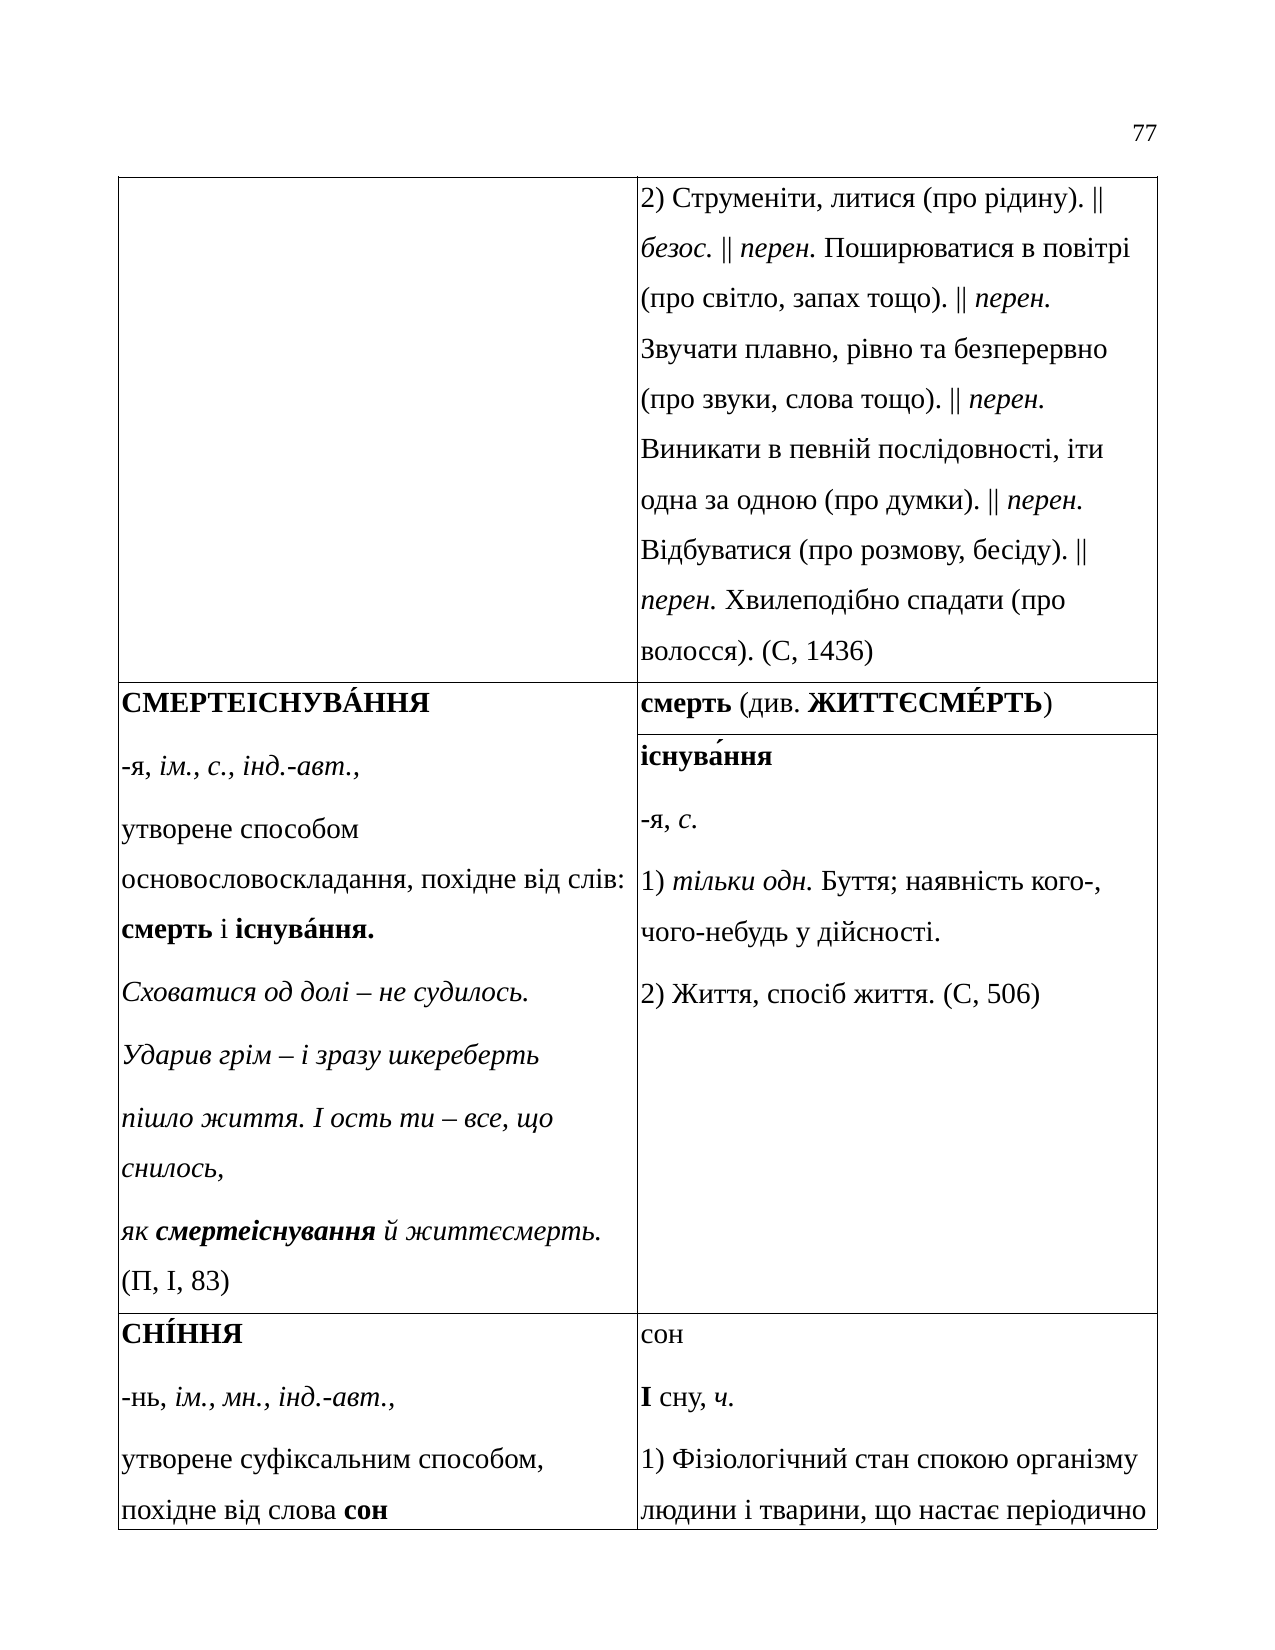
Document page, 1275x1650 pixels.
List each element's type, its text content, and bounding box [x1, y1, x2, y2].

table_cell 2) Струменіти, литися (про рідину). || безос. || перен. Поширюватися в повітрі (про світло, запах тощо). || перен. Звучати плавно, рівно та безперервно (про звуки, слова тощо). || перен. Виникати в певній послідовності, іти одна за одною (про думки). || перен. Відбуватися (про розмову, бесіду). || перен. Хвилеподібно спадати (про волосся). (С, 1436) [638, 178, 1157, 682]
table_cell СМЕРТЕІСНУВÁННЯ -я, ім., с., інд.-авт., утворене способом основословоскладання, похідне від слів: смерть і існувáння. Сховатися од долі – не судилось. Ударив грім – і зразу шкереберть пішло життя. І ость ти – все, що снилось, як смертеіснування й життєсмерть. (П, І, 83) [119, 683, 637, 1312]
table_cell [119, 178, 637, 682]
table_cell сон I сну, ч. 1) Фізіологічний стан спокою організму людини і тварини, що настає періодично [638, 1314, 1157, 1528]
table_cell смерть (див. ЖИТТЄСМÉРТЬ) [638, 683, 1157, 734]
table_cell СНÍННЯ -нь, ім., мн., інд.-авт., утворене суфіксальним способом, похідне від слова сон [119, 1314, 637, 1528]
table_cell існува́ння -я, с. 1) тільки одн. Буття; наявність кого-, чого-небудь у дійсності. 2) Життя, спосіб життя. (С, 506) [638, 735, 1157, 1312]
